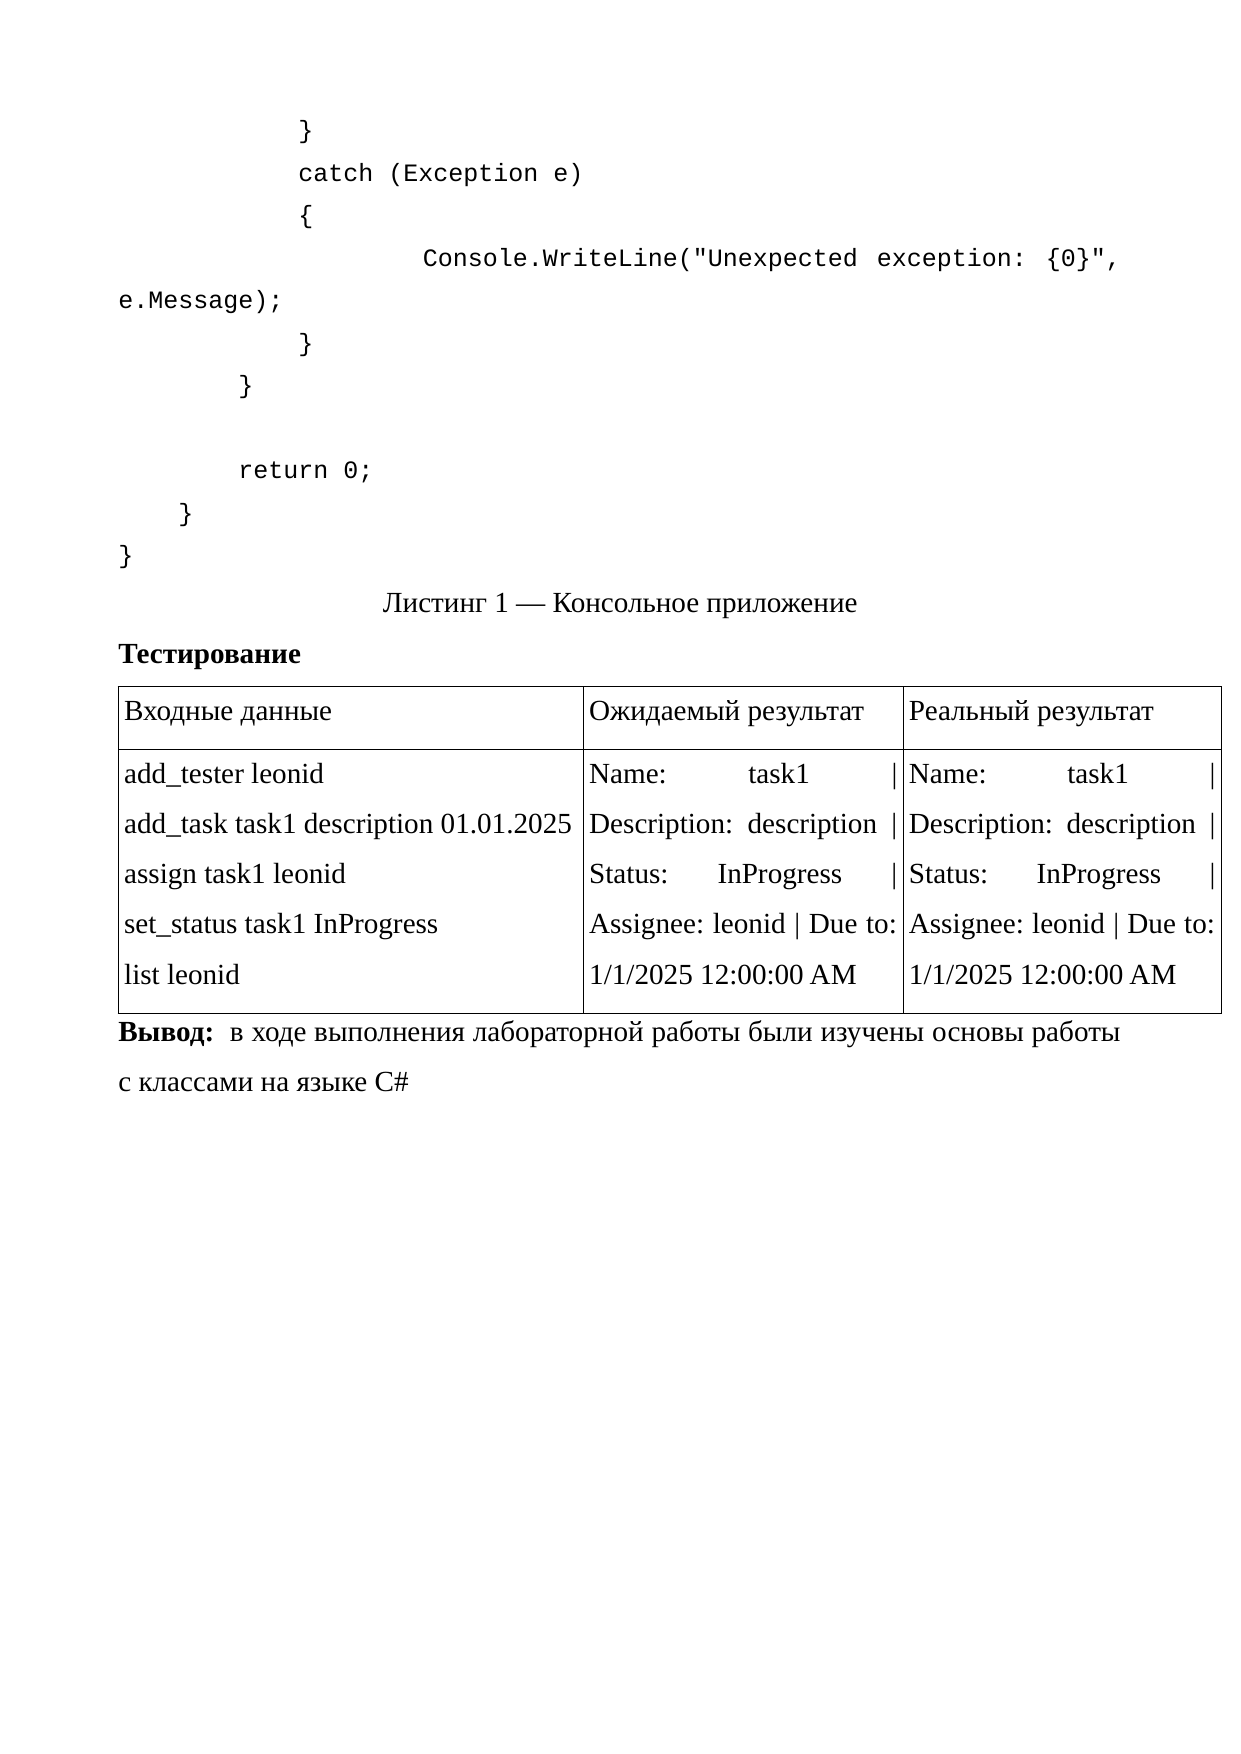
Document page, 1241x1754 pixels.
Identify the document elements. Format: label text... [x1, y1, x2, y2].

text } [118, 501, 1122, 529]
text Тестирование [118, 636, 1122, 669]
text Листинг 1 — Консольное приложение [118, 586, 1122, 619]
text Console.WriteLine("Unexpected exception: {0}", e.Message); [118, 246, 1122, 316]
text } [118, 373, 1122, 401]
text Вывод: в ходе выполнения лабораторной работы были изучены основы работы с классами на языке C# [118, 1014, 1122, 1098]
table_cell Name: task1 | Description: description | Status: InProgress | Assignee: leonid | Due to: 1/1/2025 12:00:00 AM [904, 750, 1221, 1013]
text } [118, 331, 1122, 359]
table_header Входные данные [119, 687, 583, 749]
text return 0; [118, 458, 1122, 486]
table_cell add_tester leonid add_task task1 description 01.01.2025 assign task1 leonid set_status task1 InProgress list leonid [119, 750, 583, 1013]
table_cell Name: task1 | Description: description | Status: InProgress | Assignee: leonid | Due to: 1/1/2025 12:00:00 AM [584, 750, 903, 1013]
table_header Ожидаемый результат [584, 687, 903, 749]
text } [118, 543, 1122, 571]
text catch (Exception e) [118, 161, 1122, 189]
text } [118, 118, 1122, 146]
table_header Реальный результат [904, 687, 1221, 749]
text { [118, 203, 1122, 231]
